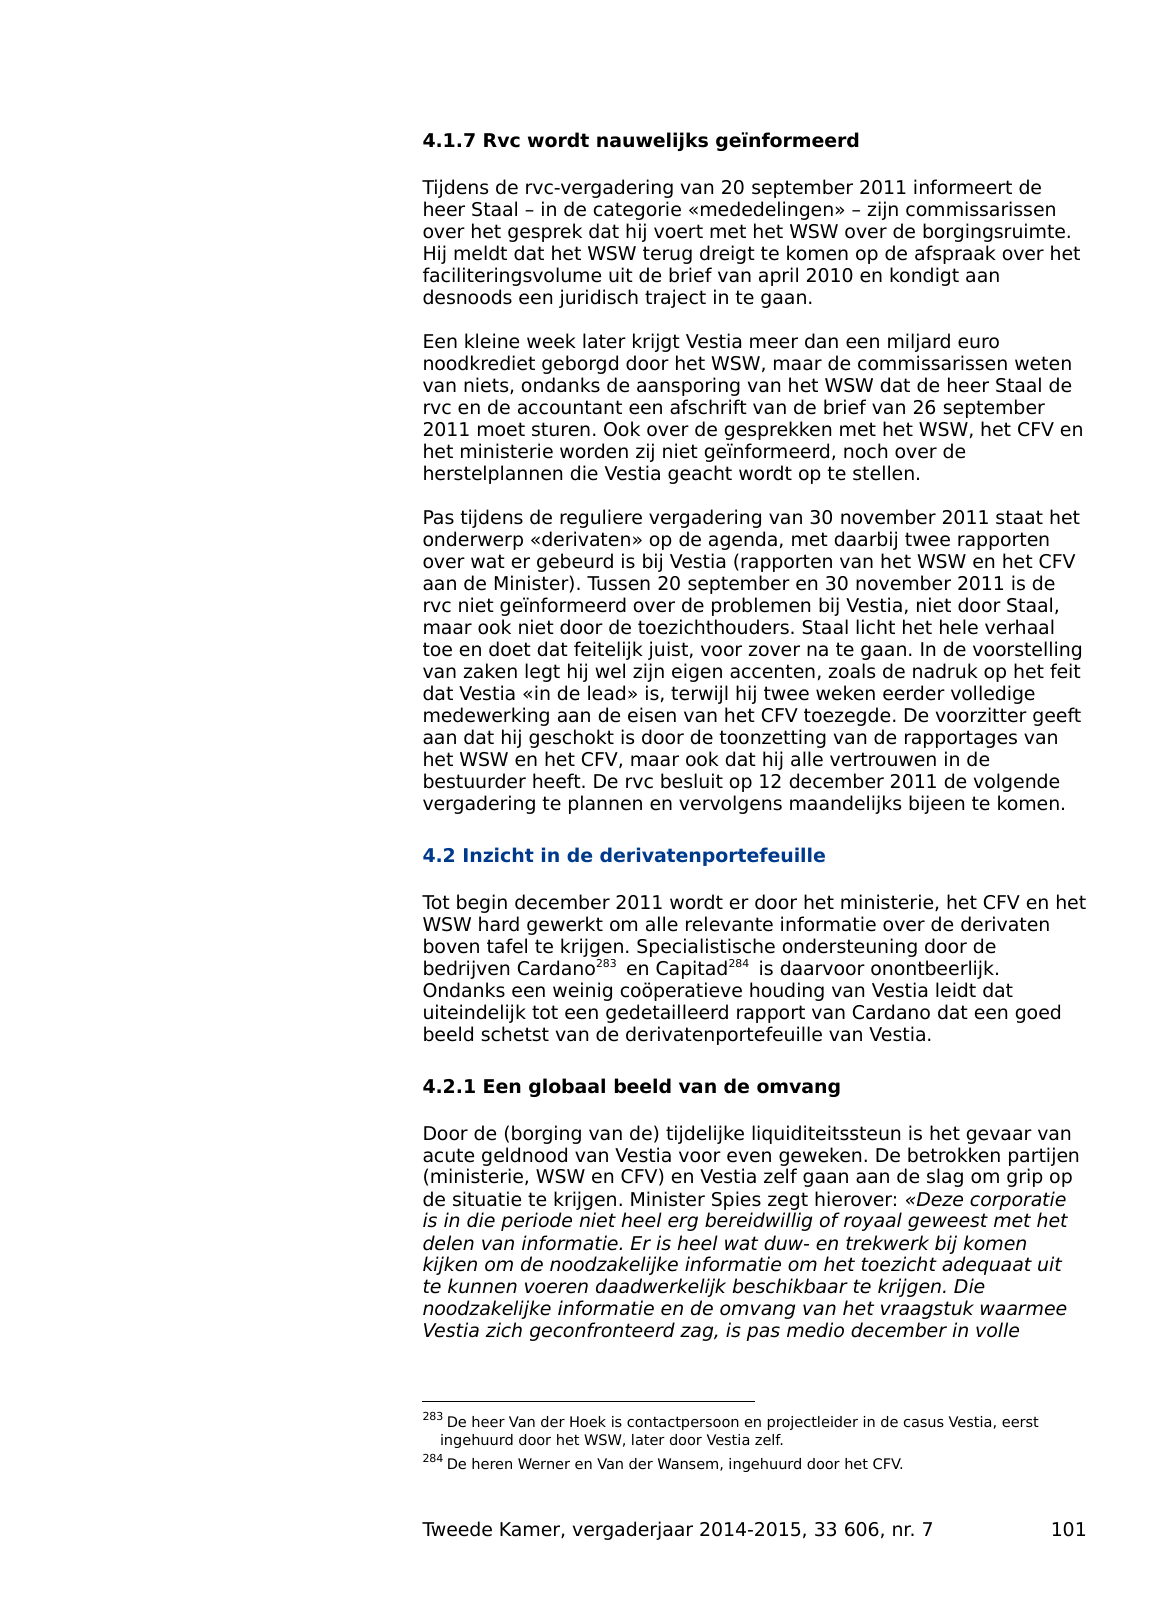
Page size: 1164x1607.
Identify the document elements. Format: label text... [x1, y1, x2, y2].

text Tot begin december 2011 wordt er door het ministerie, het CFV en het WSW hard gewerkt om alle relevante informatie over de derivaten boven tafel te krijgen. Specialistische ondersteuning door de bedrijven Cardano en Capitad is daarvoor onontbeerlijk. Ondanks een weinig coöperatieve houding van Vestia leidt dat uiteindelijk tot een gedetailleerd rapport van Cardano dat een goed beeld schetst van de derivatenportefeuille van Vestia. [422, 892, 1087, 1046]
subtitle 4.2.1 Een globaal beeld van de omvang [422, 1076, 1087, 1097]
text De heer Van der Hoek is contactpersoon en projectleider in de casus Vestia, eerst ingehuurd door het WSW, later door Vestia zelf. [422, 1410, 1087, 1449]
text Tijdens de rvc-vergadering van 20 september 2011 informeert de heer Staal – in de categorie «mededelingen» – zijn commissarissen over het gesprek dat hij voert met het WSW over de borgingsruimte. Hij meldt dat het WSW terug dreigt te komen op de afspraak over het faciliteringsvolume uit de brief van april 2010 en kondigt aan desnoods een juridisch traject in te gaan. [422, 177, 1087, 309]
text De heren Werner en Van der Wansem, ingehuurd door het CFV. [422, 1452, 1087, 1474]
text Door de (borging van de) tijdelijke liquiditeitssteun is het gevaar van acute geldnood van Vestia voor even geweken. De betrokken partijen (ministerie, WSW en CFV) en Vestia zelf gaan aan de slag om grip op de situatie te krijgen. Minister Spies zegt hierover: «Deze corporatie is in die periode niet heel erg bereidwillig of royaal geweest met het delen van informatie. Er is heel wat duw- en trekwerk bij komen kijken om de noodzakelijke informatie om het toezicht adequaat uit te kunnen voeren daadwerkelijk beschikbaar te krijgen. Die noodzakelijke informatie en de omvang van het vraagstuk waarmee Vestia zich geconfronteerd zag, is pas medio december in volle [422, 1122, 1087, 1342]
text Een kleine week later krijgt Vestia meer dan een miljard euro noodkrediet geborgd door het WSW, maar de commissarissen weten van niets, ondanks de aansporing van het WSW dat de heer Staal de rvc en de accountant een afschrift van de brief van 26 september 2011 moet sturen. Ook over de gesprekken met het WSW, het CFV en het ministerie worden zij niet geïnformeerd, noch over de herstelplannen die Vestia geacht wordt op te stellen. [422, 331, 1087, 485]
subtitle 4.1.7 Rvc wordt nauwelijks geïnformeerd [422, 130, 1087, 152]
subtitle 4.2 Inzicht in de derivatenportefeuille [422, 845, 1087, 867]
text Pas tijdens de reguliere vergadering van 30 november 2011 staat het onderwerp «derivaten» op de agenda, met daarbij twee rapporten over wat er gebeurd is bij Vestia (rapporten van het WSW en het CFV aan de Minister). Tussen 20 september en 30 november 2011 is de rvc niet geïnformeerd over de problemen bij Vestia, niet door Staal, maar ook niet door de toezichthouders. Staal licht het hele verhaal toe en doet dat feitelijk juist, voor zover na te gaan. In de voorstelling van zaken legt hij wel zijn eigen accenten, zoals de nadruk op het feit dat Vestia «in de lead» is, terwijl hij twee weken eerder volledige medewerking aan de eisen van het CFV toezegde. De voorzitter geeft aan dat hij geschokt is door de toonzetting van de rapportages van het WSW en het CFV, maar ook dat hij alle vertrouwen in de bestuurder heeft. De rvc besluit op 12 december 2011 de volgende vergadering te plannen en vervolgens maandelijks bijeen te komen. [422, 507, 1087, 815]
